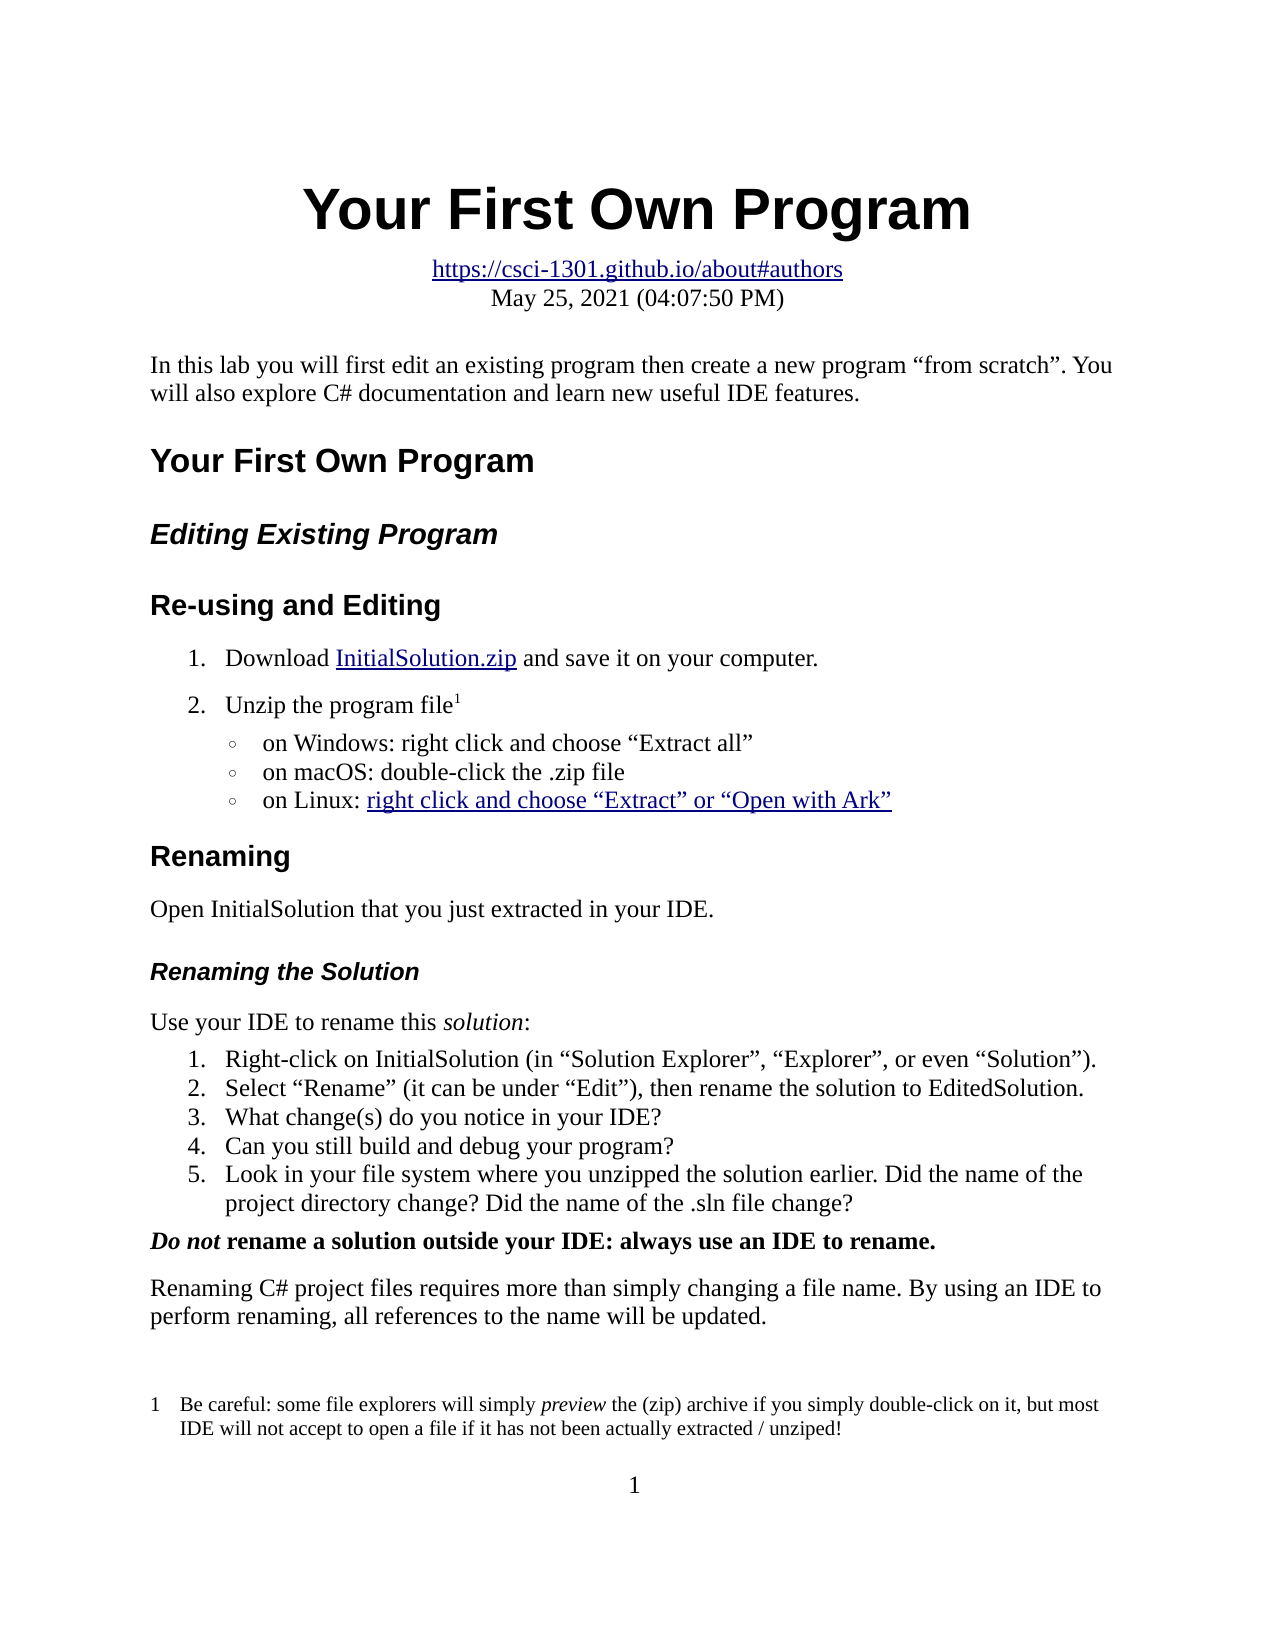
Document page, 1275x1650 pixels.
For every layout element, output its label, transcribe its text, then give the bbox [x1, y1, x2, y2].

list on Windows: right click and choose “Extract all” [225, 728, 1125, 757]
list What change(s) do you notice in your IDE? [187, 1102, 1125, 1131]
text In this lab you will first edit an existing program then create a new program “from scratch”. You will also explore C# documentation and learn new useful IDE features. [150, 350, 1125, 407]
subtitle Renaming [150, 839, 1125, 873]
text Open InitialSolution that you just extracted in your IDE. [150, 894, 1125, 923]
subtitle Editing Existing Program [150, 517, 1125, 551]
list on Linux: right click and choose “Extract” or “Open with Ark” [225, 785, 1125, 814]
list on macOS: double-click the .zip file [225, 757, 1125, 785]
text Use your IDE to rename this solution: [150, 1007, 1125, 1036]
list Unzip the program file [187, 690, 1125, 719]
list Be careful: some file explorers will simply preview the (zip) archive if you simply double-click on it, but most IDE will not accept to open a file if it has not been actually extracted / unziped! [150, 1392, 1125, 1440]
subtitle Your First Own Program [150, 441, 1125, 480]
text https://csci-1301.github.io/about#authors [150, 254, 1125, 283]
list Select “Rename” (it can be under “Edit”), then rename the solution to EditedSolution. [187, 1073, 1125, 1102]
list Download InitialSolution.zip and save it on your computer. [187, 643, 1125, 672]
title Your First Own Program [150, 175, 1125, 242]
text Renaming C# project files requires more than simply changing a file name. By using an IDE to perform renaming, all references to the name will be updated. [150, 1273, 1125, 1330]
subtitle Re-using and Editing [150, 588, 1125, 622]
text May 25, 2021 (04:07:50 PM) [150, 283, 1125, 312]
list Right-click on InitialSolution (in “Solution Explorer”, “Explorer”, or even “Solution”). [187, 1044, 1125, 1073]
text Do not rename a solution outside your IDE: always use an IDE to rename. [150, 1226, 1125, 1255]
subtitle Renaming the Solution [150, 957, 1125, 985]
list Can you still build and debug your program? [187, 1131, 1125, 1159]
list Look in your file system where you unzipped the solution earlier. Did the name of the project directory change? Did the name of the .sln file change? [187, 1159, 1125, 1217]
